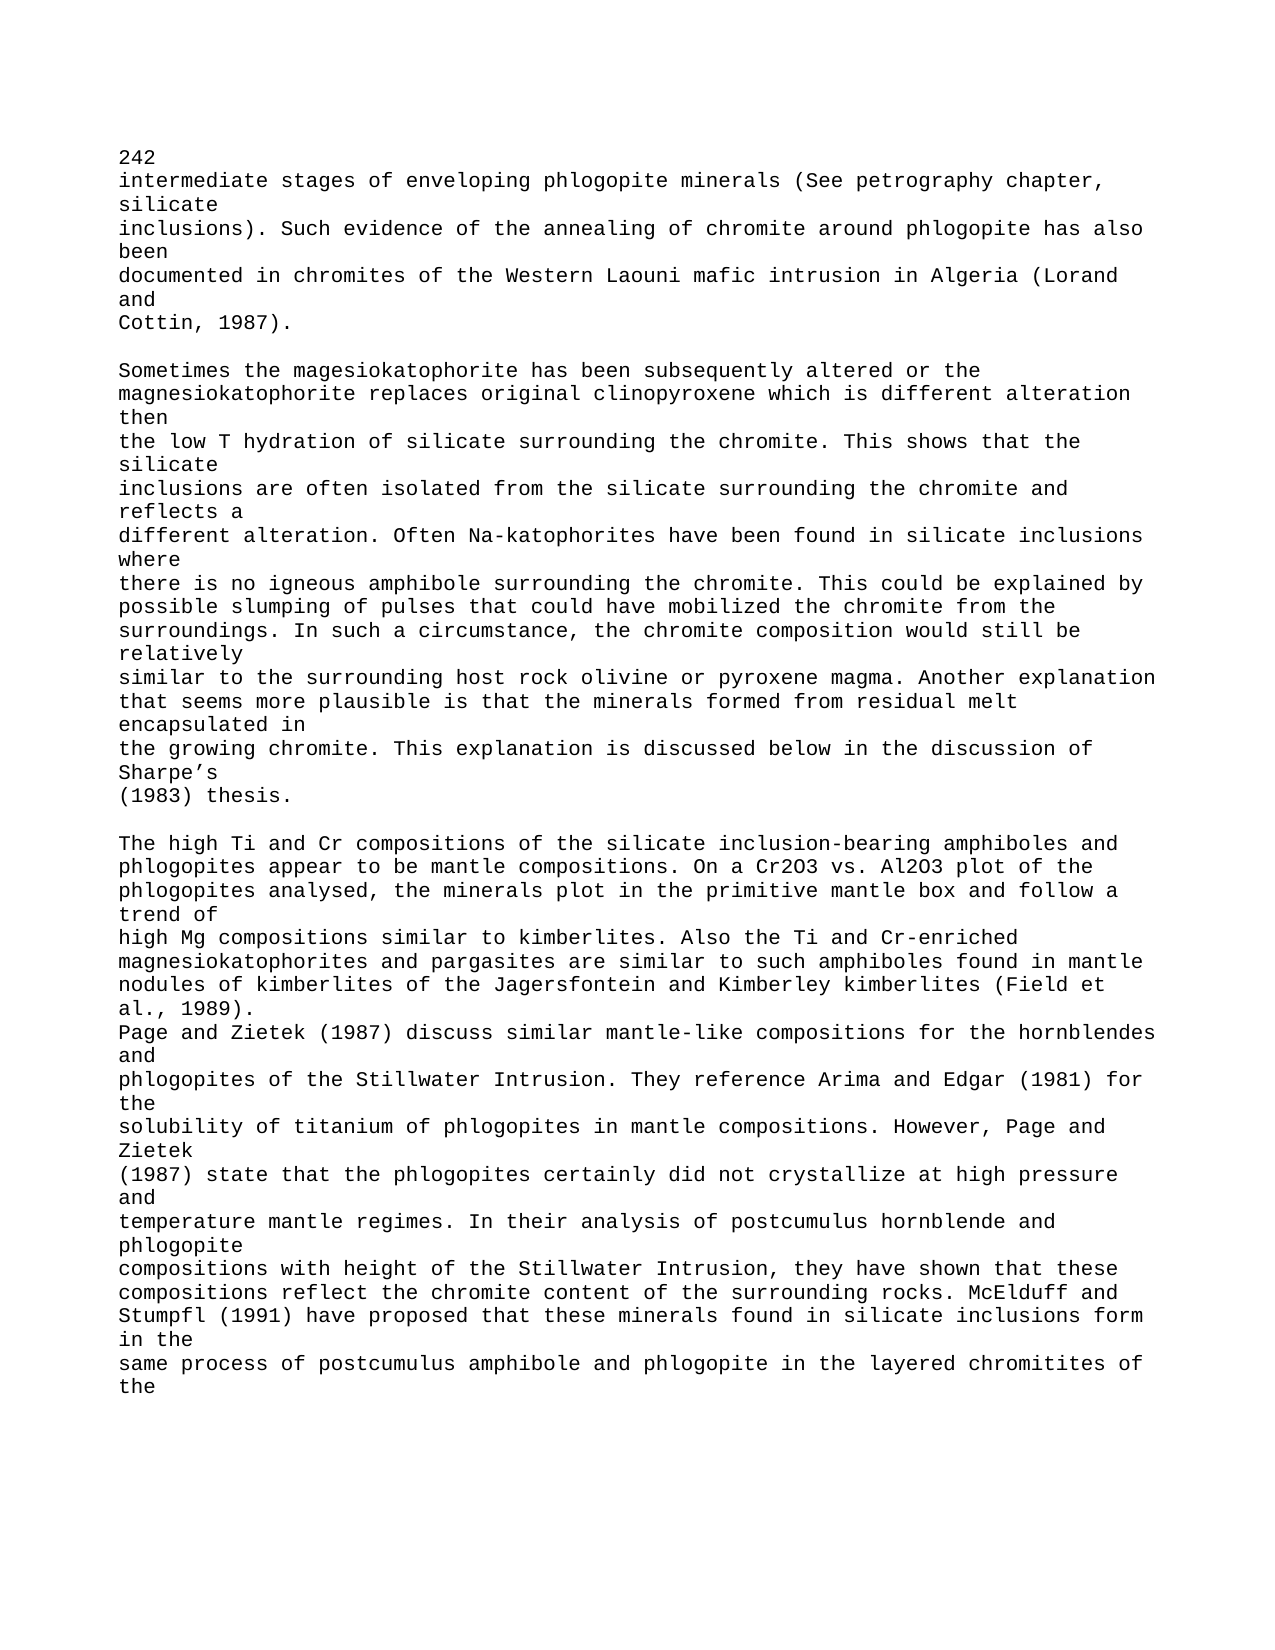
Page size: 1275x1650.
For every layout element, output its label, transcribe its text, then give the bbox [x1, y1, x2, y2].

text Cottin, 1987). [118, 312, 1157, 336]
text Page and Zietek (1987) discuss similar mantle-like compositions for the hornblendes and [118, 1022, 1157, 1069]
text the low T hydration of silicate surrounding the chromite. This shows that the silicate [118, 431, 1157, 478]
text (1983) thesis. [118, 785, 1157, 809]
text high Mg compositions similar to kimberlites. Also the Ti and Cr-enriched [118, 927, 1157, 951]
text that seems more plausible is that the minerals formed from residual melt encapsulated in [118, 691, 1157, 738]
text nodules of kimberlites of the Jagersfontein and Kimberley kimberlites (Field et al., 1989). [118, 974, 1157, 1022]
text Sometimes the magesiokatophorite has been subsequently altered or the [118, 360, 1157, 383]
text there is no igneous amphibole surrounding the chromite. This could be explained by [118, 572, 1157, 596]
text same process of postcumulus amphibole and phlogopite in the layered chromitites of the [118, 1353, 1157, 1400]
text The high Ti and Cr compositions of the silicate inclusion-bearing amphiboles and [118, 833, 1157, 856]
text magnesiokatophorites and pargasites are similar to such amphiboles found in mantle [118, 951, 1157, 974]
text inclusions). Such evidence of the annealing of chromite around phlogopite has also been [118, 218, 1157, 265]
text compositions reflect the chromite content of the surrounding rocks. McElduff and [118, 1282, 1157, 1306]
text different alteration. Often Na-katophorites have been found in silicate inclusions where [118, 525, 1157, 572]
text possible slumping of pulses that could have mobilized the chromite from the [118, 596, 1157, 620]
text solubility of titanium of phlogopites in mantle compositions. However, Page and Zietek [118, 1116, 1157, 1164]
text similar to the surrounding host rock olivine or pyroxene magma. Another explanation [118, 667, 1157, 691]
text Stumpfl (1991) have proposed that these minerals found in silicate inclusions form in the [118, 1306, 1157, 1353]
text documented in chromites of the Western Laouni mafic intrusion in Algeria (Lorand and [118, 265, 1157, 312]
text 242 [118, 147, 1157, 171]
text phlogopites appear to be mantle compositions. On a Cr2O3 vs. Al2O3 plot of the [118, 856, 1157, 880]
text phlogopites analysed, the minerals plot in the primitive mantle box and follow a trend of [118, 880, 1157, 927]
text intermediate stages of enveloping phlogopite minerals (See petrography chapter, silicate [118, 171, 1157, 218]
text inclusions are often isolated from the silicate surrounding the chromite and reflects a [118, 478, 1157, 525]
text the growing chromite. This explanation is discussed below in the discussion of Sharpe’s [118, 738, 1157, 785]
text magnesiokatophorite replaces original clinopyroxene which is different alteration then [118, 383, 1157, 431]
text phlogopites of the Stillwater Intrusion. They reference Arima and Edgar (1981) for the [118, 1069, 1157, 1116]
text surroundings. In such a circumstance, the chromite composition would still be relatively [118, 620, 1157, 667]
text compositions with height of the Stillwater Intrusion, they have shown that these [118, 1258, 1157, 1282]
text temperature mantle regimes. In their analysis of postcumulus hornblende and phlogopite [118, 1211, 1157, 1258]
text (1987) state that the phlogopites certainly did not crystallize at high pressure and [118, 1164, 1157, 1211]
